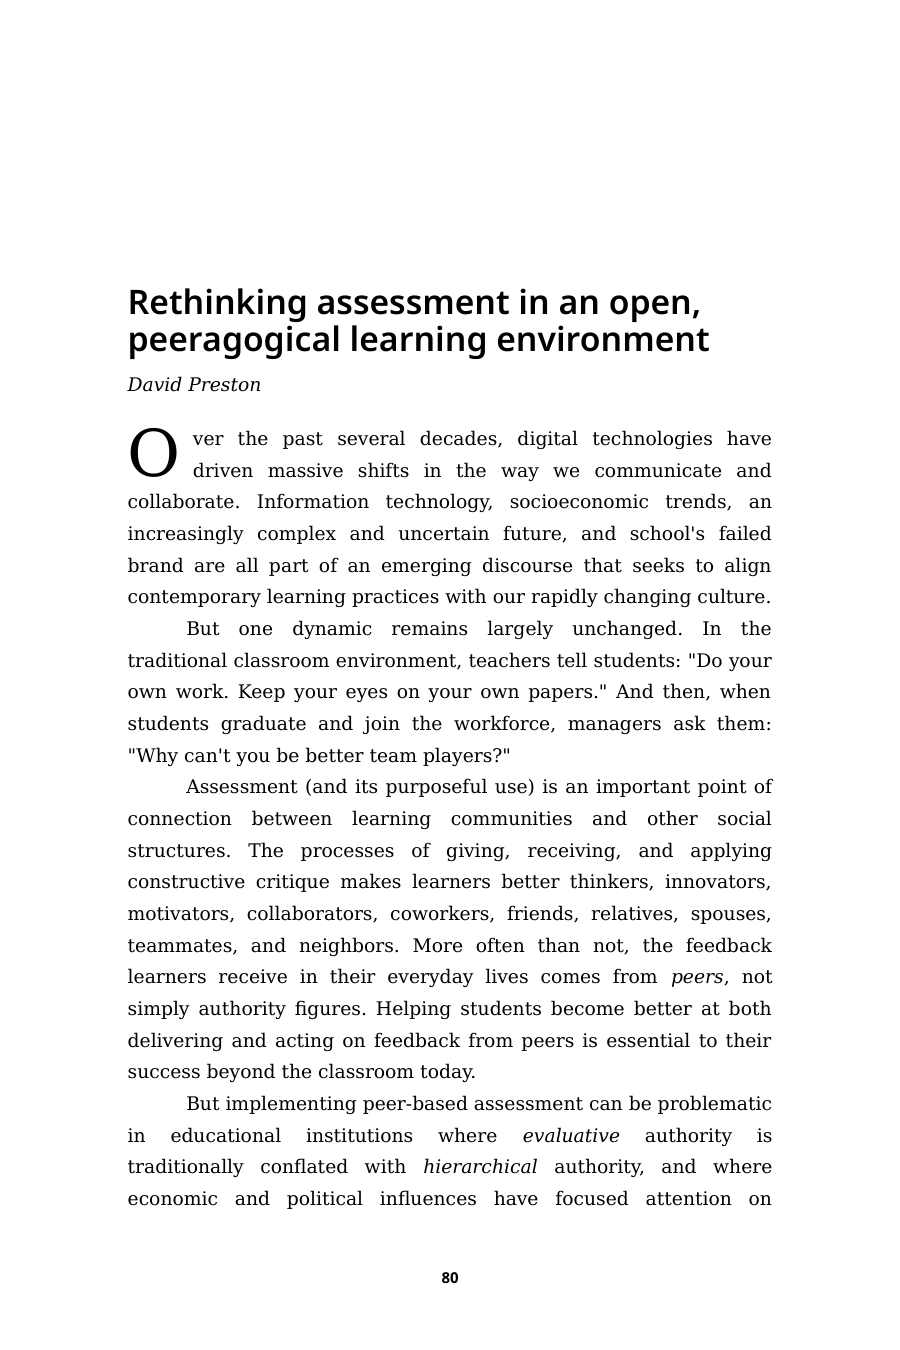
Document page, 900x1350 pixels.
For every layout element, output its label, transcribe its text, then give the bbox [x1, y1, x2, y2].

text David Preston [127, 374, 772, 396]
text Over the past several decades, digital technologies have driven massive shifts in the way we communicate and collaborate. Information technology, socioeconomic trends, an increasingly complex and uncertain future, and school's failed brand are all part of an emerging discourse that seeks to align contemporary learning practices with our rapidly changing culture. [127, 428, 772, 608]
text But implementing peer-based assessment can be problematic in educational institutions where evaluative authority is traditionally conflated with hierarchical authority, and where economic and political influences have focused attention on [127, 1093, 772, 1210]
text But one dynamic remains largely unchanged. In the traditional classroom environment, teachers tell students: "Do your own work. Keep your eyes on your own papers." And then, when students graduate and join the workforce, managers ask them: "Why can't you be better team players?" [127, 618, 772, 767]
text Assessment (and its purposeful use) is an important point of connection between learning communities and other social structures. The processes of giving, receiving, and applying constructive critique makes learners better thinkers, innovators, motivators, collaborators, coworkers, friends, relatives, spouses, teammates, and neighbors. More often than not, the feedback learners receive in their everyday lives comes from peers, not simply authority figures. Helping students become better at both delivering and acting on feedback from peers is essential to their success beyond the classroom today. [127, 776, 772, 1083]
subtitle Rethinking assessment in an open, peeragogical learning environment [127, 283, 772, 361]
